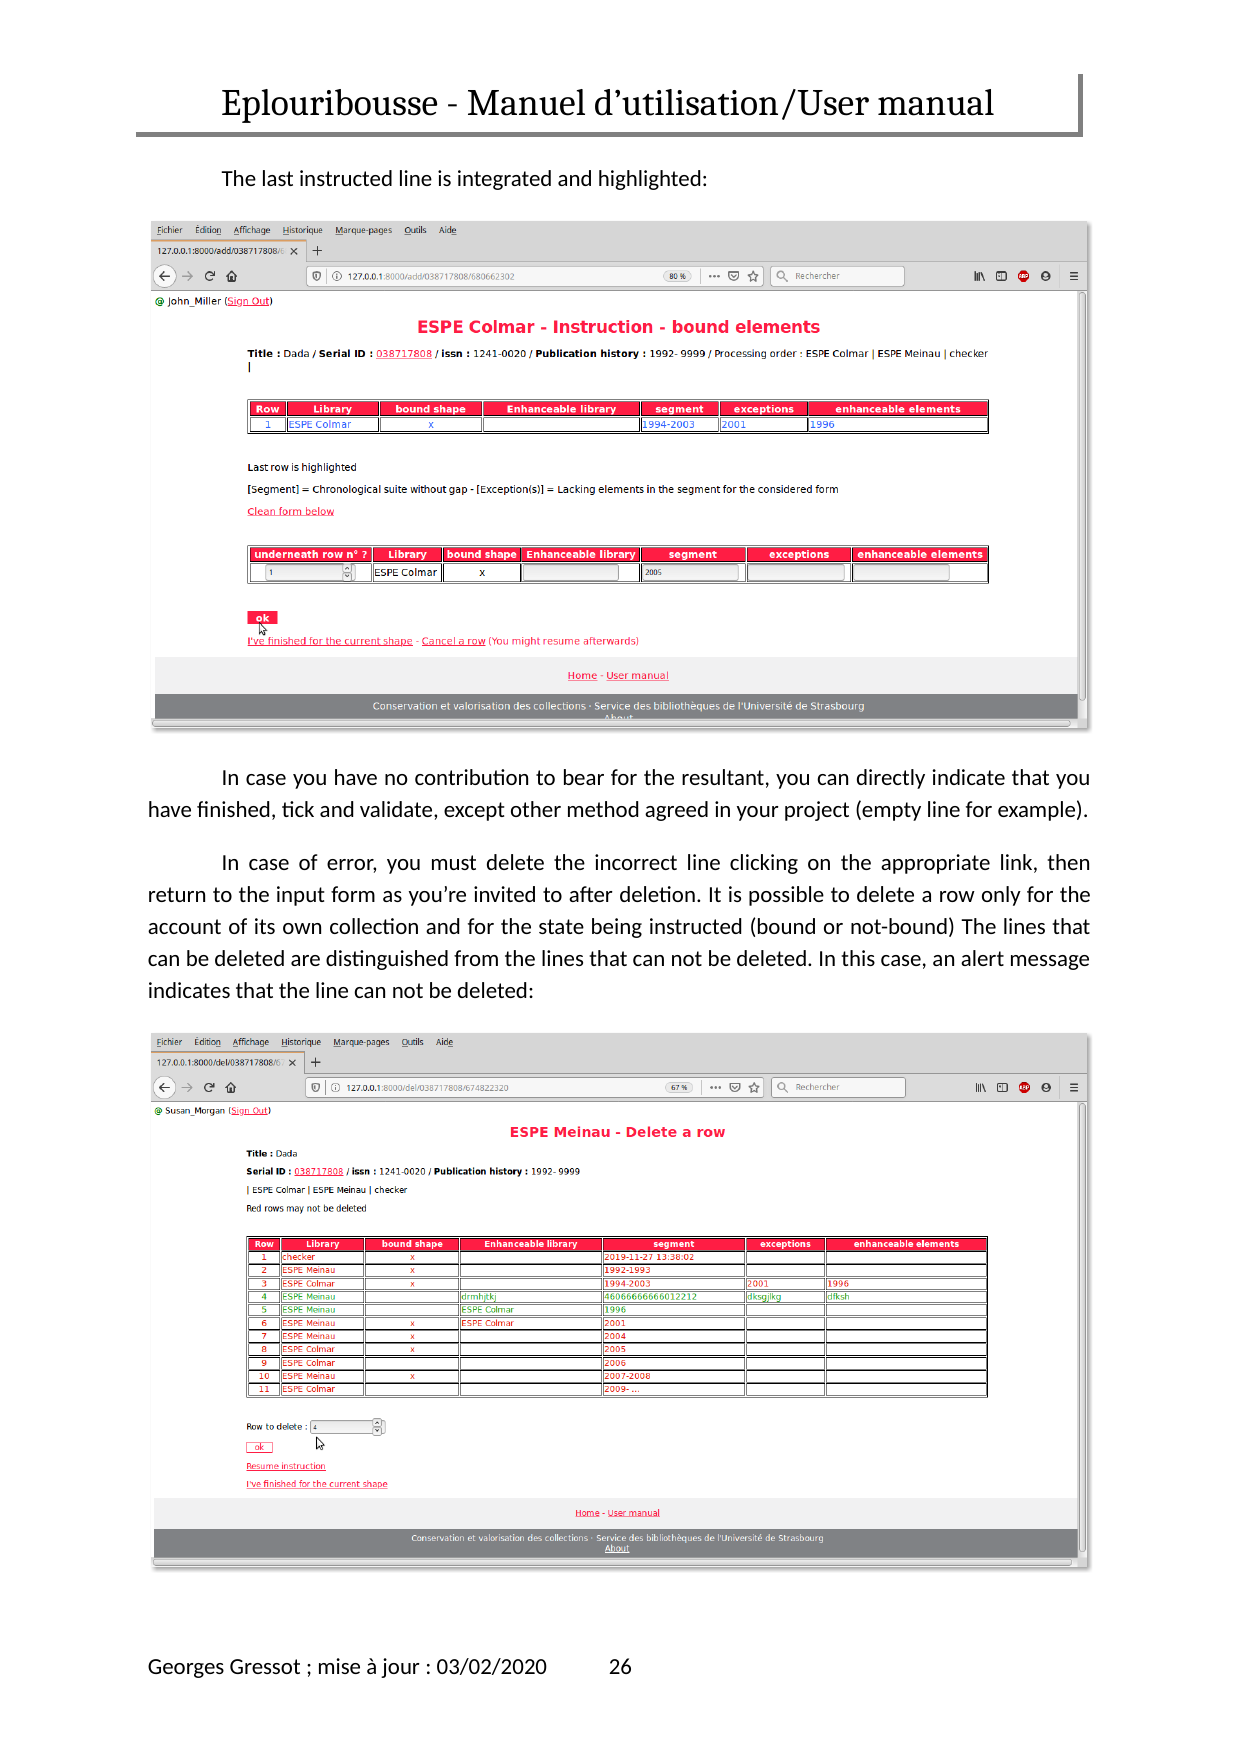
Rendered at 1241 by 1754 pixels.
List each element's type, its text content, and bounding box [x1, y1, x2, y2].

picture [147, 1029, 1093, 1573]
text The last instructed line is integrated and highlighted: [148, 164, 1093, 193]
picture [147, 217, 1093, 734]
text In case of error, you must delete the incorrect line clicking on the appropriate link, then return to the input form as you’re invited to after deletion. It is possible to delete a row only for the account of its own collection and for the state being instructed (bound or not-bound) The lines that can be deleted are distinguished from the lines that can not be deleted. In this case, an alert message indicates that the line can not be deleted: [148, 848, 1093, 1005]
text In case you have no contribution to bear for the resultant, you can directly indicate that you have finished, tick and validate, except other method agreed in your project (empty line for example). [148, 734, 1093, 823]
